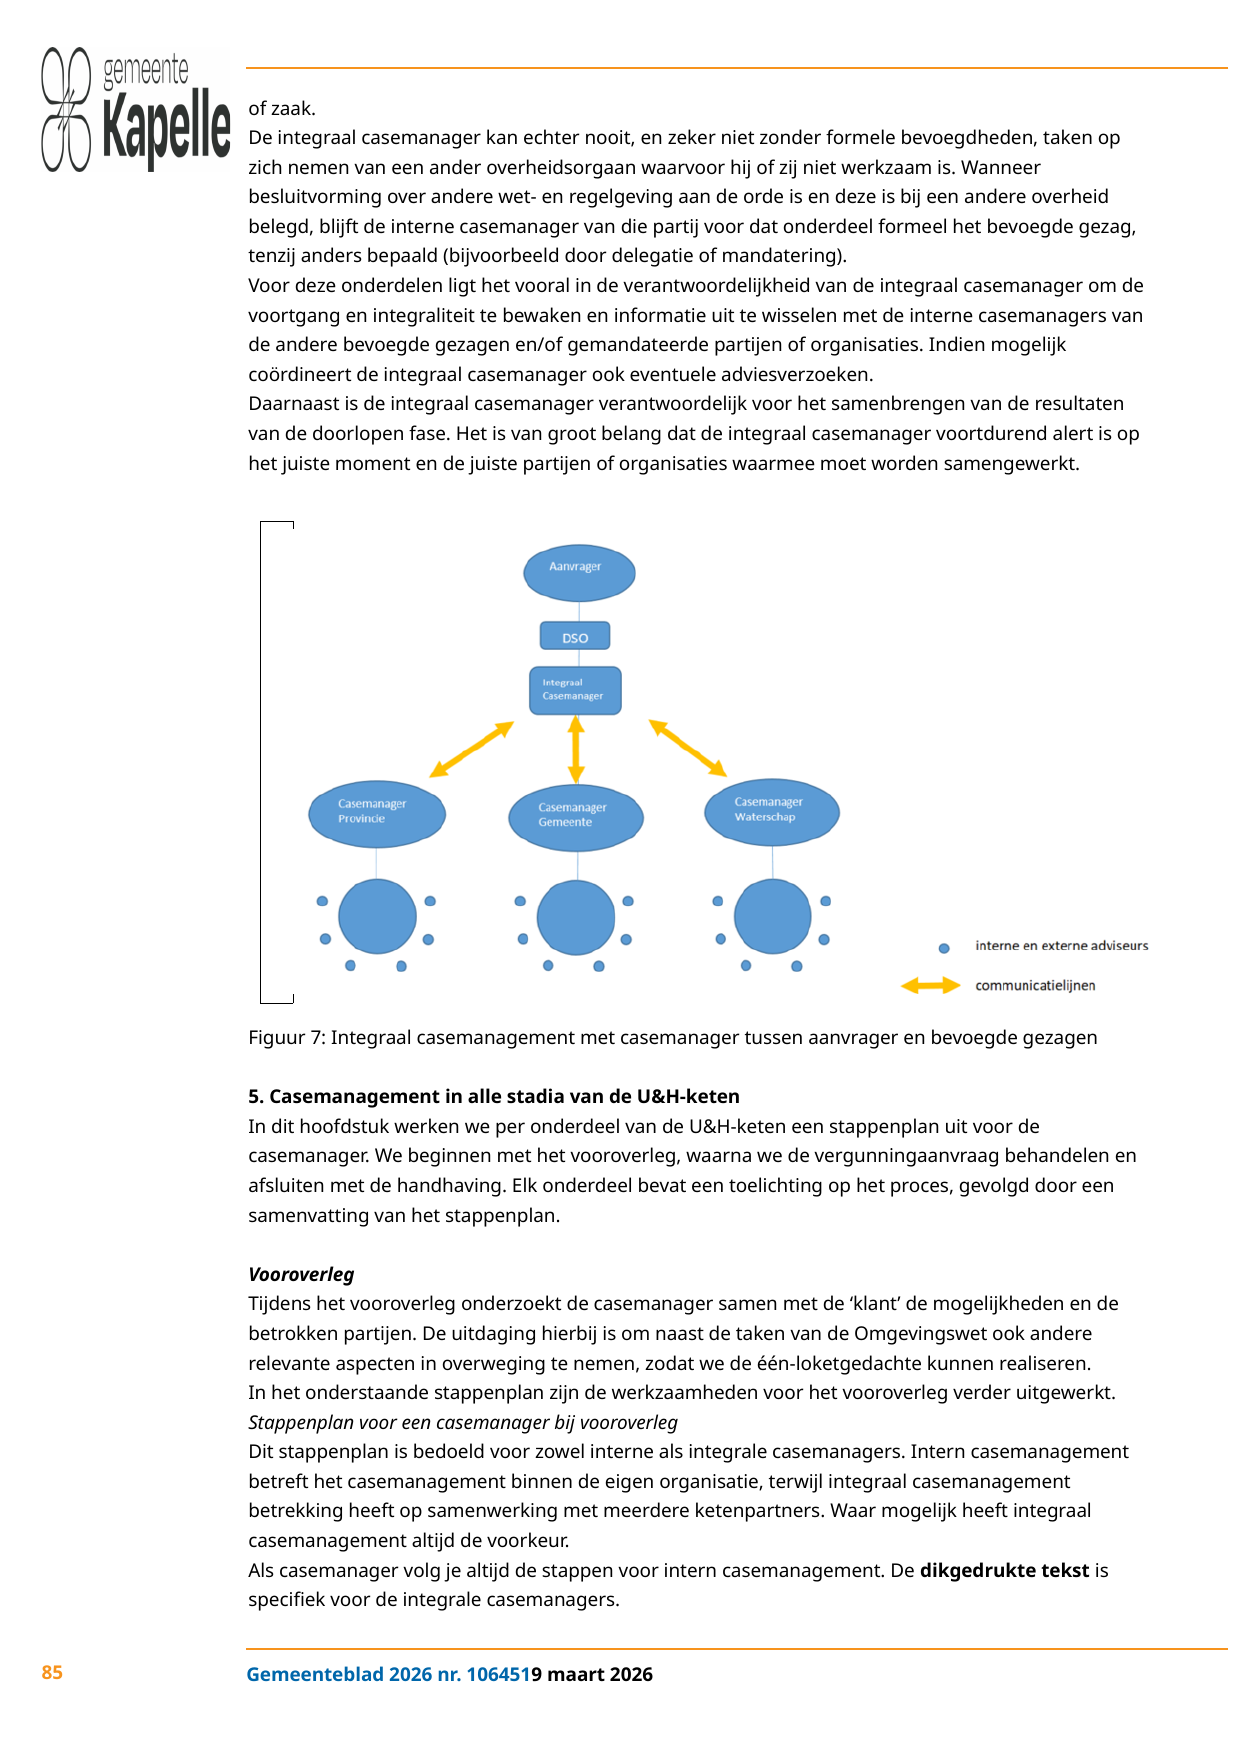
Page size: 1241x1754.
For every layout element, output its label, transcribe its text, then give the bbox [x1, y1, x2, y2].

picture [268, 529, 1155, 994]
text 5. Casemanagement in alle stadia van de U&H-keten [248, 1083, 1152, 1109]
text Voor deze onderdelen ligt het vooral in de verantwoordelijkheid van de integraal casemanager om de voortgang en integraliteit te bewaken en informatie uit te wisselen met de interne casemanagers van de andere bevoegde gezagen en/of gemandateerde partijen of organisaties. Indien mogelijk coördineert de integraal casemanager ook eventuele adviesverzoeken. [248, 272, 1152, 387]
text In dit hoofdstuk werken we per onderdeel van de U&H-keten een stappenplan uit voor de casemanager. We beginnen met het vooroverleg, waarna we de vergunningaanvraag behandelen en afsluiten met de handhaving. Elk onderdeel bevat een toelichting op het proces, gevolgd door een samenvatting van het stappenplan. [248, 1113, 1152, 1227]
text Figuur 7: Integraal casemanagement met casemanager tussen aanvrager en bevoegde gezagen [248, 1024, 1152, 1050]
text Vooroverleg [248, 1261, 1152, 1287]
text Als casemanager volg je altijd de stappen voor intern casemanagement. De dikgedrukte tekst is specifiek voor de integrale casemanagers. [248, 1557, 1152, 1612]
text De integraal casemanager kan echter nooit, en zeker niet zonder formele bevoegdheden, taken op zich nemen van een ander overheidsorgaan waarvoor hij of zij niet werkzaam is. Wanneer besluitvorming over andere wet- en regelgeving aan de orde is en deze is bij een andere overheid belegd, blijft de interne casemanager van die partij voor dat onderdeel formeel het bevoegde gezag, tenzij anders bepaald (bijvoorbeeld door delegatie of mandatering). [248, 124, 1152, 268]
text Dit stappenplan is bedoeld voor zowel interne als integrale casemanagers. Intern casemanagement betreft het casemanagement binnen de eigen organisatie, terwijl integraal casemanagement betrekking heeft op samenwerking met meerdere ketenpartners. Waar mogelijk heeft integraal casemanagement altijd de voorkeur. [248, 1438, 1152, 1553]
text In het onderstaande stappenplan zijn de werkzaamheden voor het vooroverleg verder uitgewerkt. [248, 1379, 1152, 1405]
picture [41, 47, 231, 172]
text Tijdens het vooroverleg onderzoekt de casemanager samen met de ‘klant’ de mogelijkheden en de betrokken partijen. De uitdaging hierbij is om naast de taken van de Omgevingswet ook andere relevante aspecten in overweging te nemen, zodat we de één-loketgedachte kunnen realiseren. [248, 1291, 1152, 1375]
text of zaak. [248, 95, 1152, 121]
text Daarnaast is de integraal casemanager verantwoordelijk voor het samenbrengen van de resultaten van de doorlopen fase. Het is van groot belang dat de integraal casemanager voortdurend alert is op het juiste moment en de juiste partijen of organisaties waarmee moet worden samengewerkt. [248, 391, 1152, 476]
text Stappenplan voor een casemanager bij vooroverleg [248, 1409, 1152, 1434]
